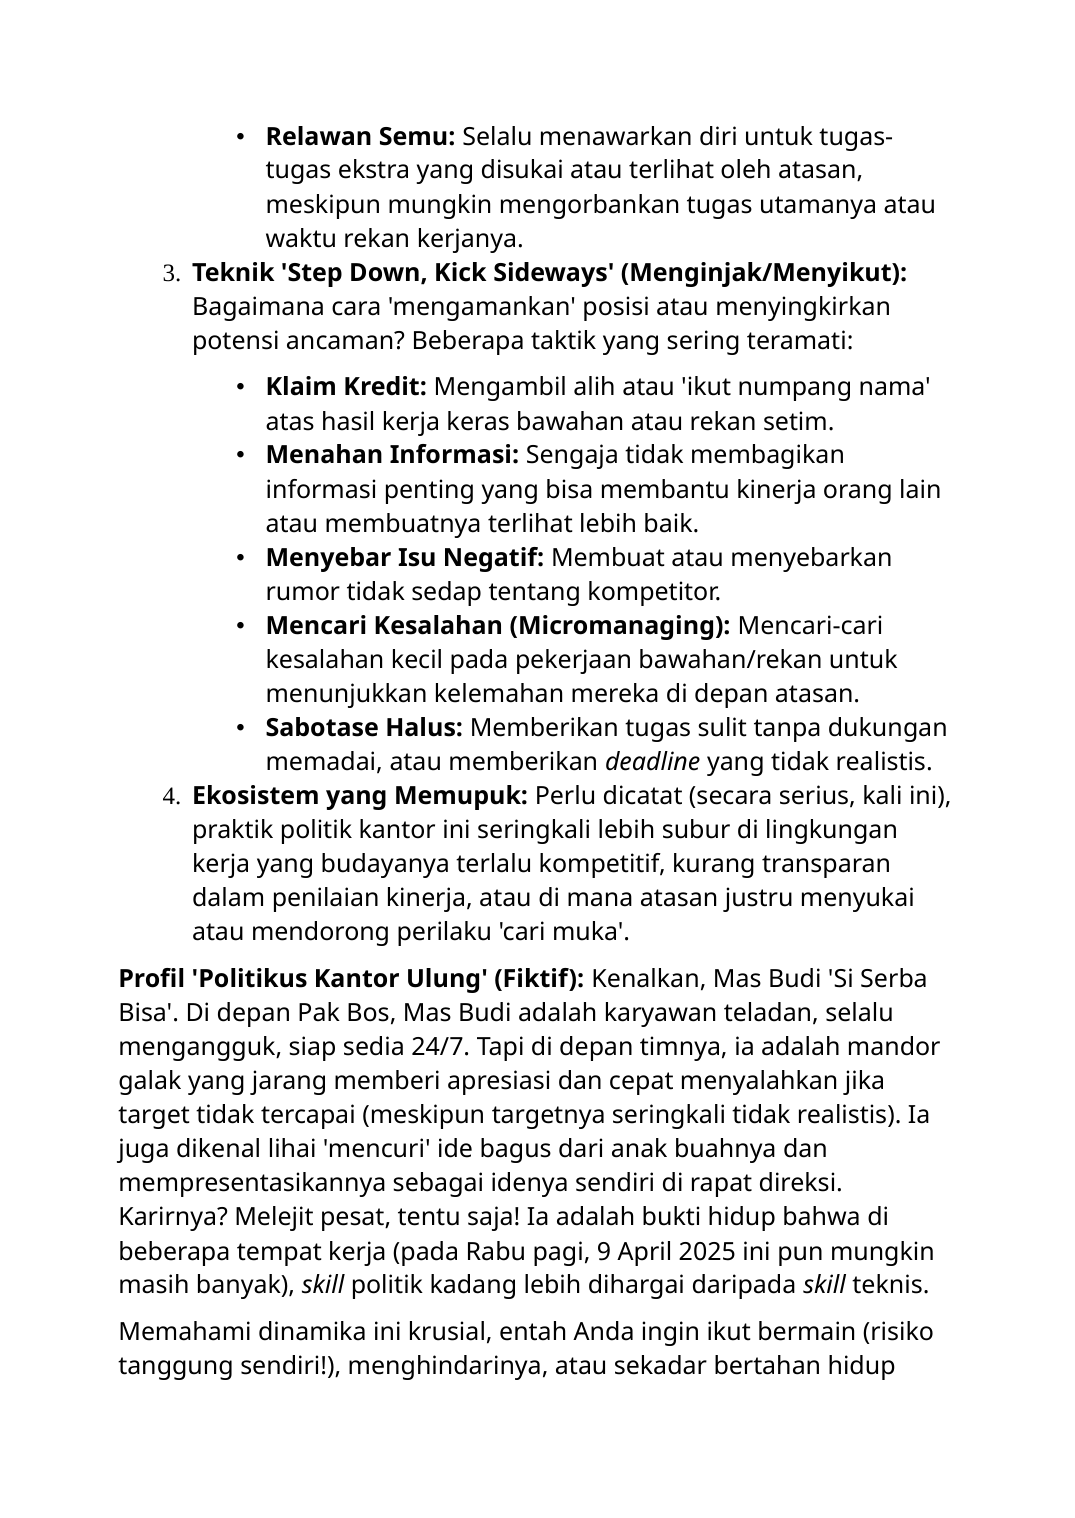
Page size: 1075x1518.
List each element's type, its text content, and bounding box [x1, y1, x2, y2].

text Memahami dinamika ini krusial, entah Anda ingin ikut bermain (risiko tanggung sendiri!), menghindarinya, atau sekadar bertahan hidup [118, 1314, 957, 1382]
list Teknik 'Step Down, Kick Sideways' (Menginjak/Menyikut): Bagaimana cara 'mengamankan' posisi atau menyingkirkan potensi ancaman? Beberapa taktik yang sering teramati: [162, 254, 957, 357]
list Menyebar Isu Negatif: Membuat atau menyebarkan rumor tidak sedap tentang kompetitor. [236, 539, 957, 607]
list Sabotase Halus: Memberikan tugas sulit tanpa dukungan memadai, atau memberikan deadline yang tidak realistis. [236, 710, 957, 778]
list Relawan Semu: Selalu menawarkan diri untuk tugas-tugas ekstra yang disukai atau terlihat oleh atasan, meskipun mungkin mengorbankan tugas utamanya atau waktu rekan kerjanya. [236, 118, 957, 254]
list Menahan Informasi: Sengaja tidak membagikan informasi penting yang bisa membantu kinerja orang lain atau membuatnya terlihat lebih baik. [236, 437, 957, 539]
text Profil 'Politikus Kantor Ulung' (Fiktif): Kenalkan, Mas Budi 'Si Serba Bisa'. Di depan Pak Bos, Mas Budi adalah karyawan teladan, selalu mengangguk, siap sedia 24/7. Tapi di depan timnya, ia adalah mandor galak yang jarang memberi apresiasi dan cepat menyalahkan jika target tidak tercapai (meskipun targetnya seringkali tidak realistis). Ia juga dikenal lihai 'mencuri' ide bagus dari anak buahnya dan mempresentasikannya sebagai idenya sendiri di rapat direksi. Karirnya? Melejit pesat, tentu saja! Ia adalah bukti hidup bahwa di beberapa tempat kerja (pada Rabu pagi, 9 April 2025 ini pun mungkin masih banyak), skill politik kadang lebih dihargai daripada skill teknis. [118, 961, 957, 1301]
list Klaim Kredit: Mengambil alih atau 'ikut numpang nama' atas hasil kerja keras bawahan atau rekan setim. [236, 369, 957, 437]
list Ekosistem yang Memupuk: Perlu dicatat (secara serius, kali ini), praktik politik kantor ini seringkali lebih subur di lingkungan kerja yang budayanya terlalu kompetitif, kurang transparan dalam penilaian kinerja, atau di mana atasan justru menyukai atau mendorong perilaku 'cari muka'. [162, 778, 957, 948]
list Mencari Kesalahan (Micromanaging): Mencari-cari kesalahan kecil pada pekerjaan bawahan/rekan untuk menunjukkan kelemahan mereka di depan atasan. [236, 607, 957, 710]
